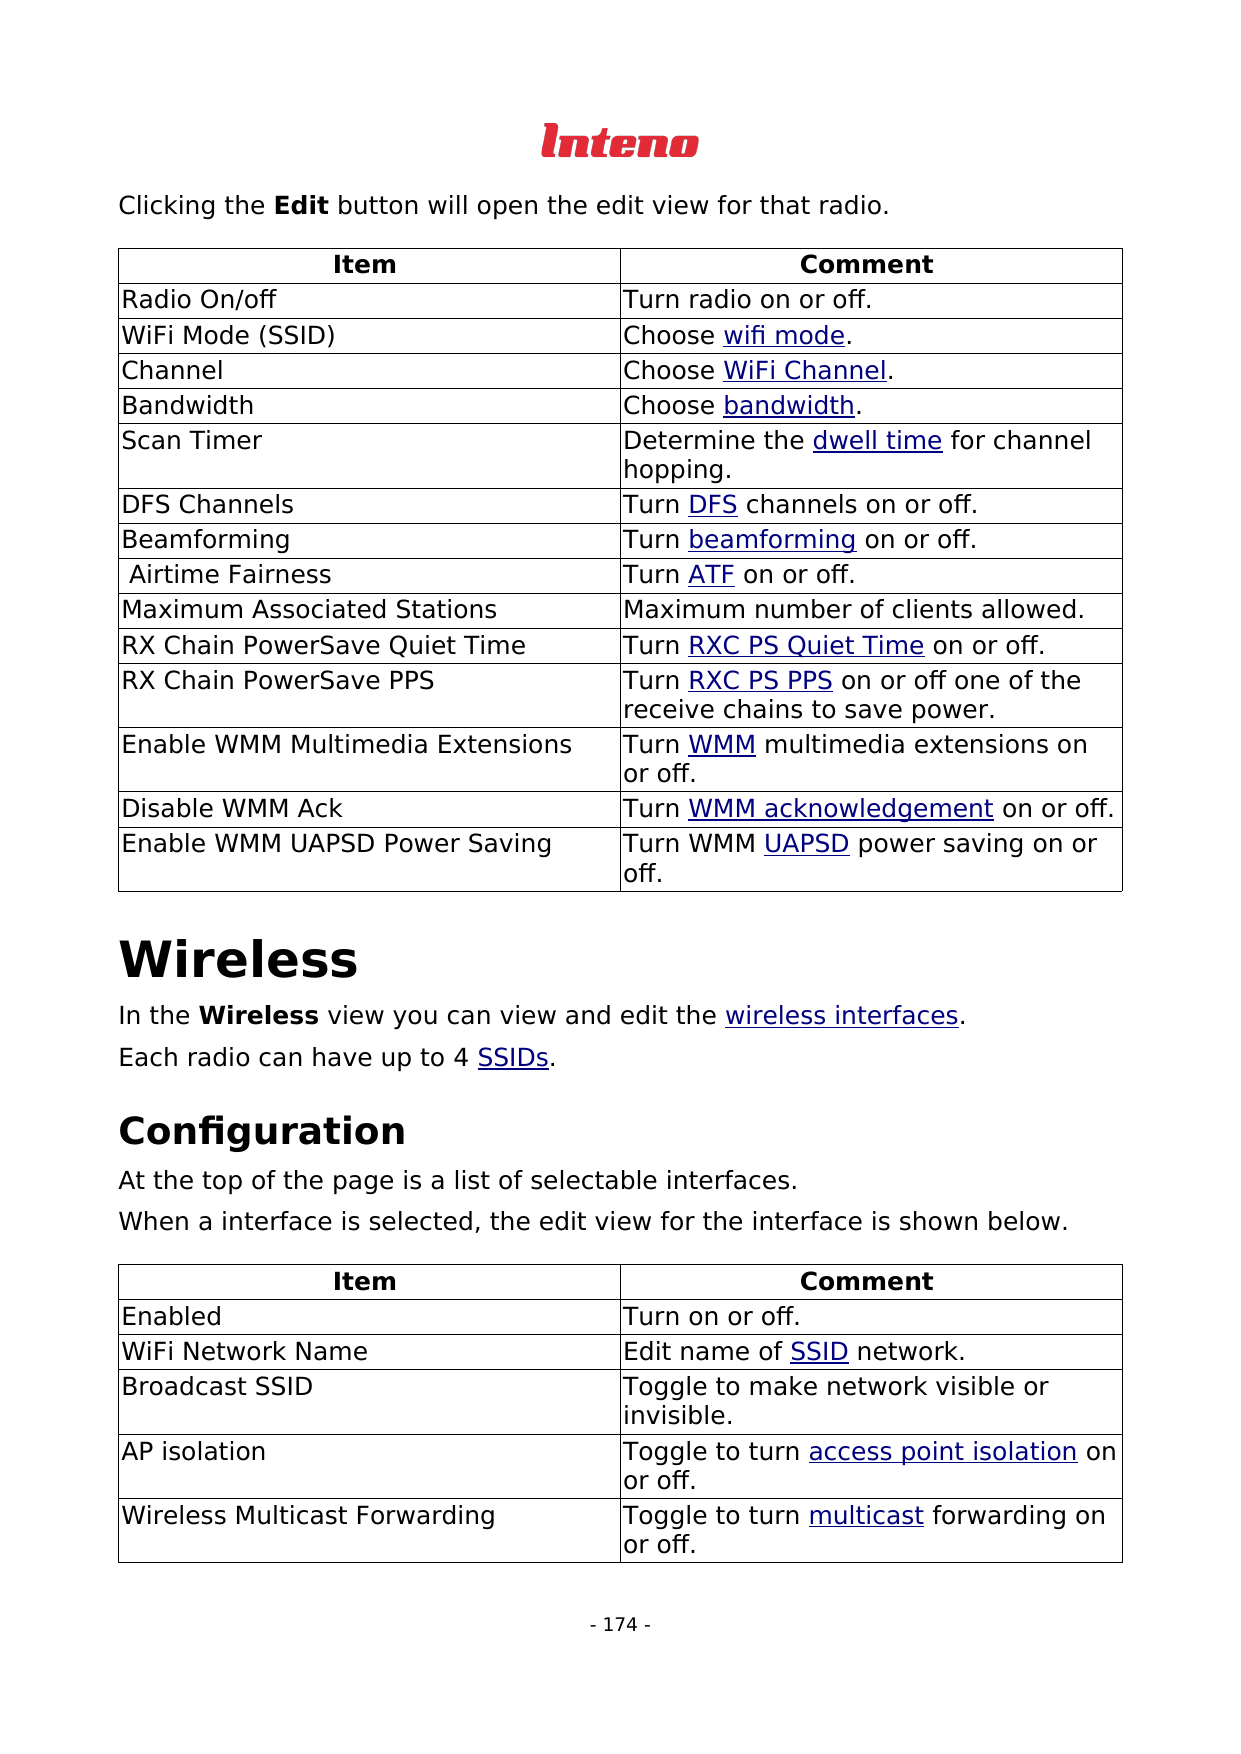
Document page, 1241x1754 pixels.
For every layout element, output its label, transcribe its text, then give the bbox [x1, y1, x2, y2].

table_cell Broadcast SSID [119, 1370, 620, 1434]
table_cell Turn DFS channels on or off. [621, 489, 1122, 522]
table_cell Turn ATF on or off. [621, 559, 1122, 593]
table_cell Turn RXC PS Quiet Time on or off. [621, 629, 1122, 663]
table_cell RX Chain PowerSave PPS [119, 664, 620, 727]
table_cell Scan Timer [119, 424, 620, 487]
table_cell Enabled [119, 1300, 620, 1334]
table_cell Enable WMM Multimedia Extensions [119, 728, 620, 791]
table_cell Enable WMM UAPSD Power Saving [119, 828, 620, 891]
table_header Item [119, 1265, 620, 1299]
table_cell Turn RXC PS PPS on or off one of the receive chains to save power. [621, 664, 1122, 727]
table_cell Maximum Associated Stations [119, 594, 620, 628]
text In the Wireless view you can view and edit the wireless interfaces. [118, 1001, 1122, 1031]
table_cell Turn on or off. [621, 1300, 1122, 1334]
table_cell Choose WiFi Channel. [621, 354, 1122, 388]
table_cell Choose wifi mode. [621, 319, 1122, 353]
table_cell Bandwidth [119, 389, 620, 423]
table_cell Maximum number of clients allowed. [621, 594, 1122, 628]
text At the top of the page is a list of selectable interfaces. [118, 1166, 1122, 1195]
picture [531, 118, 709, 162]
table_cell Determine the dwell time for channel hopping. [621, 424, 1122, 487]
table_cell Turn WMM UAPSD power saving on or off. [621, 828, 1122, 891]
table_cell WiFi Network Name [119, 1335, 620, 1369]
table_cell Disable WMM Ack [119, 792, 620, 827]
text Clicking the Edit button will open the edit view for that radio. [118, 191, 1122, 220]
table_cell WiFi Mode (SSID) [119, 319, 620, 353]
table_cell Toggle to turn access point isolation on or off. [621, 1435, 1122, 1498]
table_cell DFS Channels [119, 489, 620, 522]
table_cell Edit name of SSID network. [621, 1335, 1122, 1369]
table_cell Toggle to turn multicast forwarding on or off. [621, 1499, 1122, 1562]
table_cell Turn WMM multimedia extensions on or off. [621, 728, 1122, 791]
table_cell Choose bandwidth. [621, 389, 1122, 423]
table_cell Turn radio on or off. [621, 284, 1122, 318]
table_cell Airtime Fairness [119, 559, 620, 593]
table_header Comment [621, 1265, 1122, 1299]
table_cell Toggle to make network visible or invisible. [621, 1370, 1122, 1434]
subtitle Wireless [118, 931, 1122, 989]
table_cell AP isolation [119, 1435, 620, 1498]
table_cell Radio On/off [119, 284, 620, 318]
table_cell Turn WMM acknowledgement on or off. [621, 792, 1122, 827]
table_cell RX Chain PowerSave Quiet Time [119, 629, 620, 663]
table_cell Turn beamforming on or off. [621, 524, 1122, 558]
table_cell Channel [119, 354, 620, 388]
text When a interface is selected, the edit view for the interface is shown below. [118, 1208, 1122, 1237]
subtitle Configuration [118, 1110, 1122, 1153]
table_cell Wireless Multicast Forwarding [119, 1499, 620, 1562]
table_header Item [119, 249, 620, 283]
table_header Comment [621, 249, 1122, 283]
text Each radio can have up to 4 SSIDs. [118, 1043, 1122, 1072]
table_cell Beamforming [119, 524, 620, 558]
